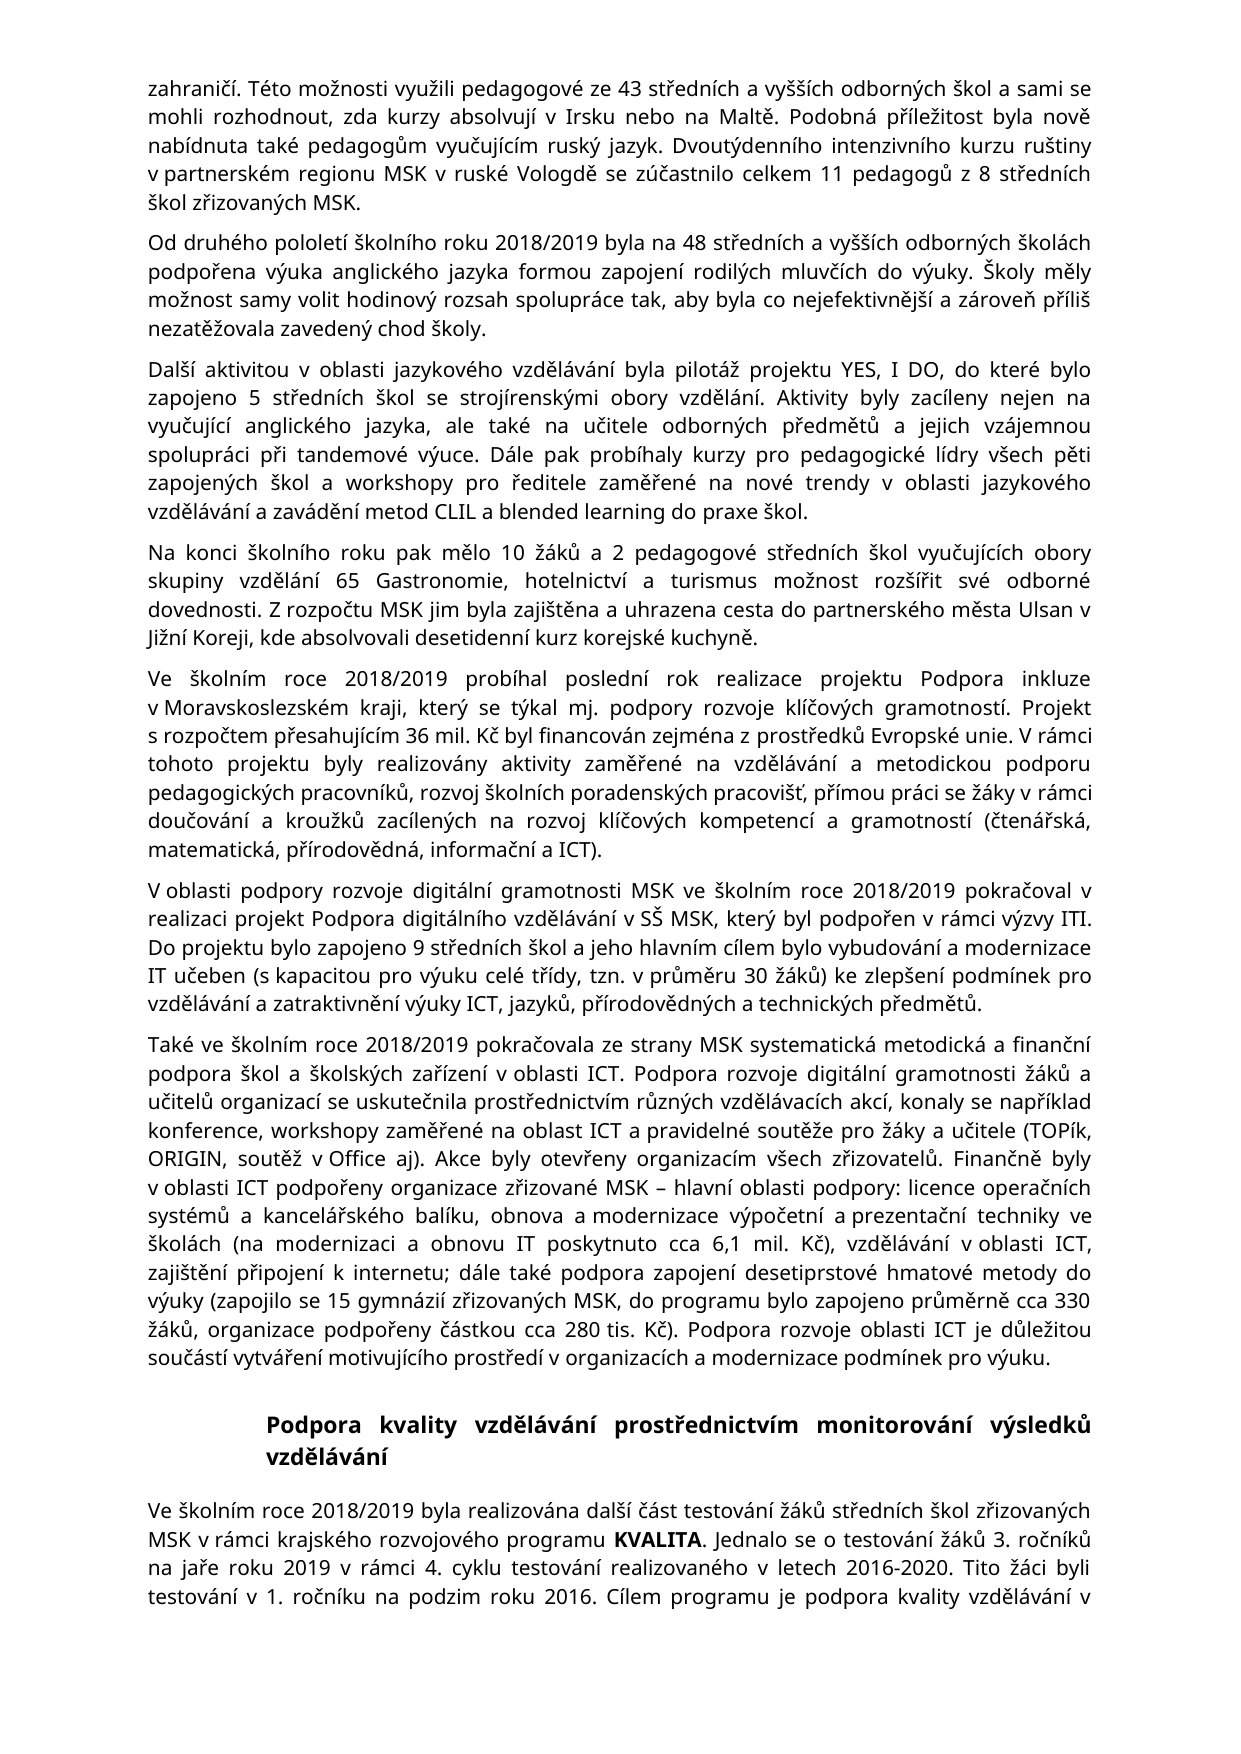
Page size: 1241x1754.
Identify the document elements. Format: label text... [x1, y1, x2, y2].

subtitle Podpora kvality vzdělávání prostřednictvím monitorování výsledků vzdělávání [149, 1409, 1092, 1472]
text V oblasti podpory rozvoje digitální gramotnosti MSK ve školním roce 2018/2019 pokračoval v realizaci projekt Podpora digitálního vzdělávání v SŠ MSK, který byl podpořen v rámci výzvy ITI. Do projektu bylo zapojeno 9 středních škol a jeho hlavním cílem bylo vybudování a modernizace IT učeben (s kapacitou pro výuku celé třídy, tzn. v průměru 30 žáků) ke zlepšení podmínek pro vzdělávání a zatraktivnění výuky ICT, jazyků, přírodovědných a technických předmětů. [148, 876, 1092, 1018]
text Ve školním roce 2018/2019 byla realizována další část testování žáků středních škol zřizovaných MSK v rámci krajského rozvojového programu KVALITA. Jednalo se o testování žáků 3. ročníků na jaře roku 2019 v rámci 4. cyklu testování realizovaného v letech 2016-2020. Tito žáci byli testování v 1. ročníku na podzim roku 2016. Cílem programu je podpora kvality vzdělávání v [148, 1497, 1092, 1610]
text Ve školním roce 2018/2019 probíhal poslední rok realizace projektu Podpora inkluze v Moravskoslezském kraji, který se týkal mj. podpory rozvoje klíčových gramotností. Projekt s rozpočtem přesahujícím 36 mil. Kč byl financován zejména z prostředků Evropské unie. V rámci tohoto projektu byly realizovány aktivity zaměřené na vzdělávání a metodickou podporu pedagogických pracovníků, rozvoj školních poradenských pracovišť, přímou práci se žáky v rámci doučování a kroužků zacílených na rozvoj klíčových kompetencí a gramotností (čtenářská, matematická, přírodovědná, informační a ICT). [148, 664, 1092, 863]
text Také ve školním roce 2018/2019 pokračovala ze strany MSK systematická metodická a finanční podpora škol a školských zařízení v oblasti ICT. Podpora rozvoje digitální gramotnosti žáků a učitelů organizací se uskutečnila prostřednictvím různých vzdělávacích akcí, konaly se například konference, workshopy zaměřené na oblast ICT a pravidelné soutěže pro žáky a učitele (TOPík, ORIGIN, soutěž v Office aj). Akce byly otevřeny organizacím všech zřizovatelů. Finančně byly v oblasti ICT podpořeny organizace zřizované MSK – hlavní oblasti podpory: licence operačních systémů a kancelářského balíku, obnova a modernizace výpočetní a prezentační techniky ve školách (na modernizaci a obnovu IT poskytnuto cca 6,1 mil. Kč), vzdělávání v oblasti ICT, zajištění připojení k internetu; dále také podpora zapojení desetiprstové hmatové metody do výuky (zapojilo se 15 gymnázií zřizovaných MSK, do programu bylo zapojeno průměrně cca 330 žáků, organizace podpořeny částkou cca 280 tis. Kč). Podpora rozvoje oblasti ICT je důležitou součástí vytváření motivujícího prostředí v organizacích a modernizace podmínek pro výuku. [148, 1030, 1092, 1372]
text Další aktivitou v oblasti jazykového vzdělávání byla pilotáž projektu YES, I DO, do které bylo zapojeno 5 středních škol se strojírenskými obory vzdělání. Aktivity byly zacíleny nejen na vyučující anglického jazyka, ale také na učitele odborných předmětů a jejich vzájemnou spolupráci při tandemové výuce. Dále pak probíhaly kurzy pro pedagogické lídry všech pěti zapojených škol a workshopy pro ředitele zaměřené na nové trendy v oblasti jazykového vzdělávání a zavádění metod CLIL a blended learning do praxe škol. [148, 355, 1092, 525]
text Na konci školního roku pak mělo 10 žáků a 2 pedagogové středních škol vyučujících obory skupiny vzdělání 65 Gastronomie, hotelnictví a turismus možnost rozšířit své odborné dovednosti. Z rozpočtu MSK jim byla zajištěna a uhrazena cesta do partnerského města Ulsan v Jižní Koreji, kde absolvovali desetidenní kurz korejské kuchyně. [148, 538, 1092, 652]
text zahraničí. Této možnosti využili pedagogové ze 43 středních a vyšších odborných škol a sami se mohli rozhodnout, zda kurzy absolvují v Irsku nebo na Maltě. Podobná příležitost byla nově nabídnuta také pedagogům vyučujícím ruský jazyk. Dvoutýdenního intenzivního kurzu ruštiny v partnerském regionu MSK v ruské Vologdě se zúčastnilo celkem 11 pedagogů z 8 středních škol zřizovaných MSK. [148, 74, 1092, 216]
text Od druhého pololetí školního roku 2018/2019 byla na 48 středních a vyšších odborných školách podpořena výuka anglického jazyka formou zapojení rodilých mluvčích do výuky. Školy měly možnost samy volit hodinový rozsah spolupráce tak, aby byla co nejefektivnější a zároveň příliš nezatěžovala zavedený chod školy. [148, 228, 1092, 342]
